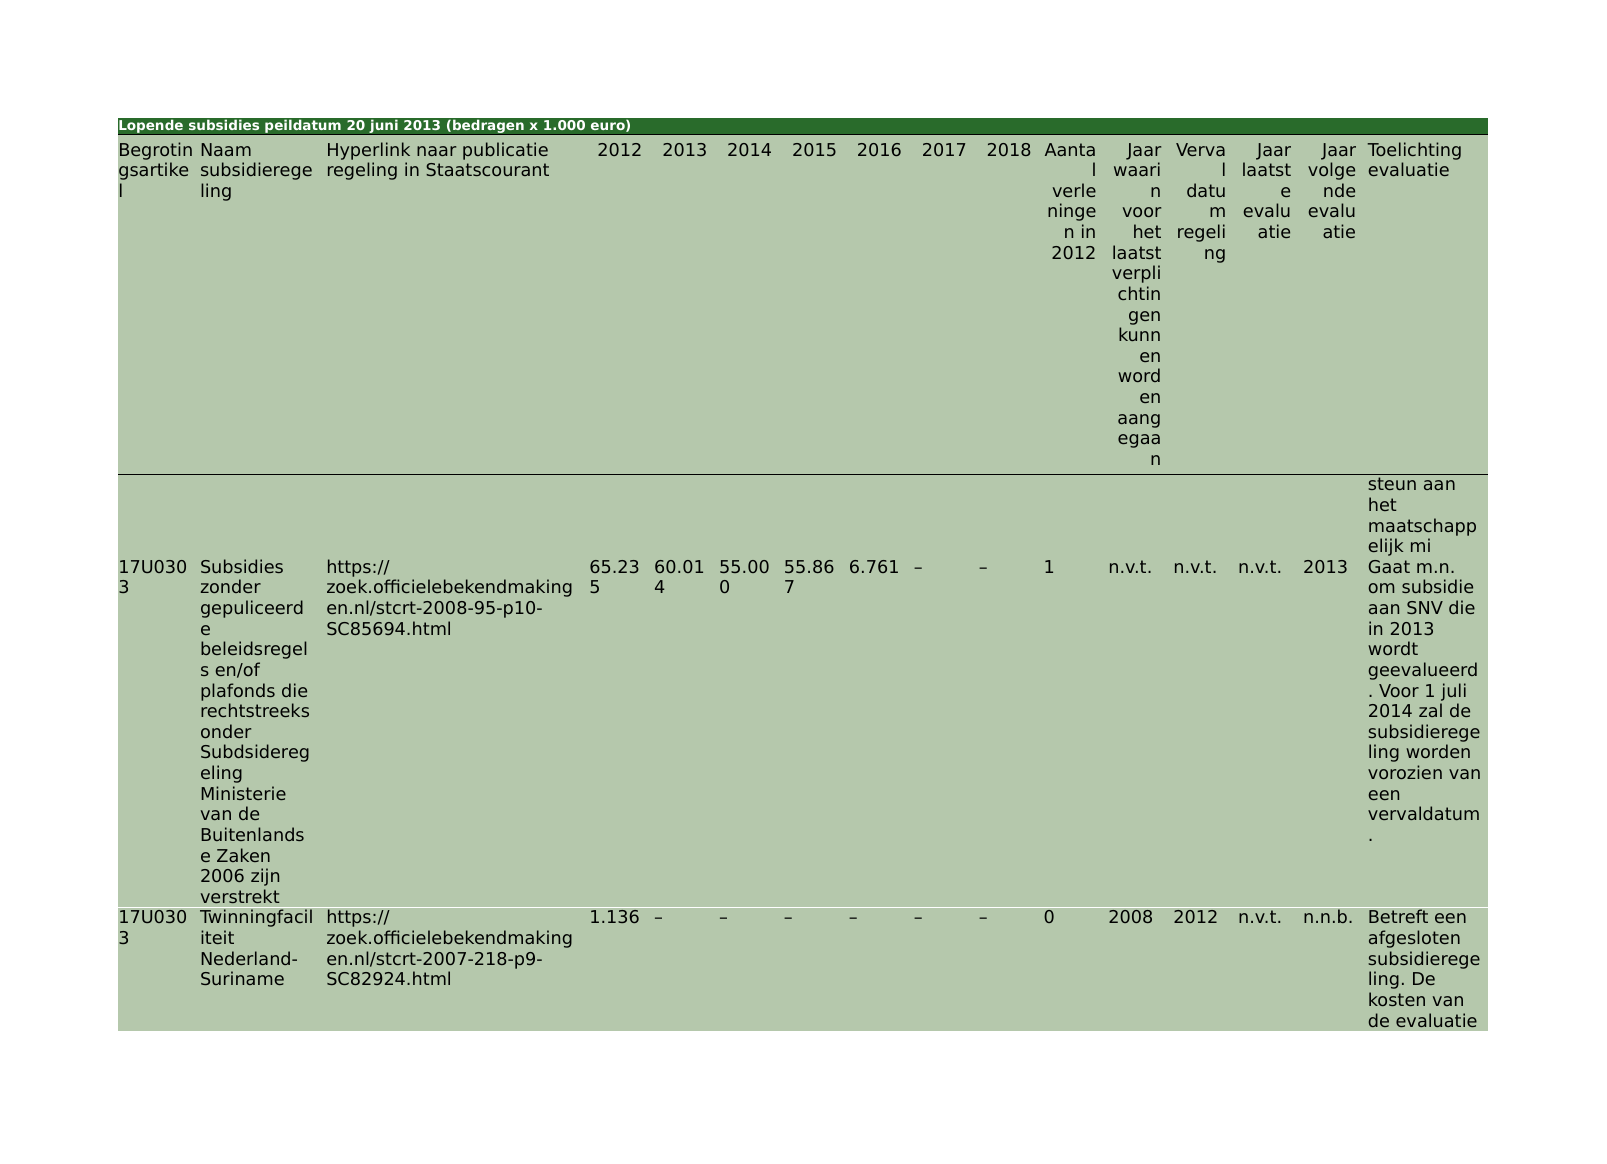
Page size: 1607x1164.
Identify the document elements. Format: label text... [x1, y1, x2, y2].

table_cell n.v.t. [1232, 557, 1297, 907]
table_cell 65.235 [583, 557, 648, 907]
table_cell steun aan het maatschappelijk mi [1362, 475, 1488, 557]
table_cell Toelichting evaluatie [1362, 135, 1488, 474]
table_cell – [908, 557, 972, 907]
table_cell 55.000 [713, 557, 778, 907]
table_cell [194, 475, 320, 557]
table_cell 55.867 [778, 557, 843, 907]
table_cell Naam subsidieregeling [194, 135, 320, 474]
table_cell 2008 [1102, 908, 1167, 1031]
table_cell 1 [1037, 557, 1102, 907]
table_cell Verval datum regeling [1167, 135, 1232, 474]
table_cell – [973, 557, 1037, 907]
table_cell [908, 475, 972, 557]
table_cell 60.014 [648, 557, 713, 907]
table_cell Jaar laatste evaluatie [1232, 135, 1297, 474]
table_cell [320, 475, 583, 557]
table_cell 2014 [713, 135, 778, 474]
table_cell [1167, 475, 1232, 557]
table_cell 2012 [583, 135, 648, 474]
table_cell [843, 475, 908, 557]
table_cell [118, 475, 194, 557]
table_cell Betreft een afgesloten subsidieregeling. De kosten van de evaluatie [1362, 908, 1488, 1031]
table_cell [648, 475, 713, 557]
table_cell [1102, 475, 1167, 557]
table_cell n.v.t. [1232, 908, 1297, 1031]
table_cell 17U0303 [118, 557, 194, 907]
table_header Lopende subsidies peildatum 20 juni 2013 (bedragen x 1.000 euro) [118, 118, 1488, 134]
table_cell 2016 [843, 135, 908, 474]
table_cell – [908, 908, 972, 1031]
table_cell 2015 [778, 135, 843, 474]
table_cell n.v.t. [1102, 557, 1167, 907]
table_cell Gaat m.n. om subsidie aan SNV die in 2013 wordt geevalueerd. Voor 1 juli 2014 zal de subsidieregeling worden vorozien van een vervaldatum. [1362, 557, 1488, 907]
table_cell [1037, 475, 1102, 557]
table_cell 17U0303 [118, 908, 194, 1031]
table_cell 2013 [648, 135, 713, 474]
table_cell Aantal verleningen in 2012 [1037, 135, 1102, 474]
table_cell 6.761 [843, 557, 908, 907]
table_cell 2012 [1167, 908, 1232, 1031]
table_cell [713, 475, 778, 557]
table_cell 2018 [973, 135, 1037, 474]
table_cell n.n.b. [1297, 908, 1362, 1031]
table_cell [1232, 475, 1297, 557]
table_cell Jaar waarin voor het laatst verplichtingen kunnen worden aangegaan [1102, 135, 1167, 474]
table_cell Begrotingsartikel [118, 135, 194, 474]
table_cell 2013 [1297, 557, 1362, 907]
table_cell [1297, 475, 1362, 557]
table_cell Subsidies zonder gepuliceerde beleidsregels en/of plafonds die rechtstreeks onder Subdsideregeling Ministerie van de Buitenlandse Zaken 2006 zijn verstrekt [194, 557, 320, 907]
table_cell 0 [1037, 908, 1102, 1031]
table_cell 2017 [908, 135, 972, 474]
table_cell 1.136 [583, 908, 648, 1031]
table_cell – [973, 908, 1037, 1031]
table_cell – [648, 908, 713, 1031]
table_cell [583, 475, 648, 557]
table_cell Hyperlink naar publicatie regeling in Staatscourant [320, 135, 583, 474]
table_cell Jaar volgende evaluatie [1297, 135, 1362, 474]
table_cell [778, 475, 843, 557]
table_cell – [843, 908, 908, 1031]
table_cell https://zoek.officielebekendmakingen.nl/stcrt-2007-218-p9-SC82924.html [320, 908, 583, 1031]
table_cell n.v.t. [1167, 557, 1232, 907]
table_cell https://zoek.officielebekendmakingen.nl/stcrt-2008-95-p10-SC85694.html [320, 557, 583, 907]
table_cell Twinningfaciliteit Nederland-Suriname [194, 908, 320, 1031]
table_cell [973, 475, 1037, 557]
table_cell – [778, 908, 843, 1031]
table_cell – [713, 908, 778, 1031]
